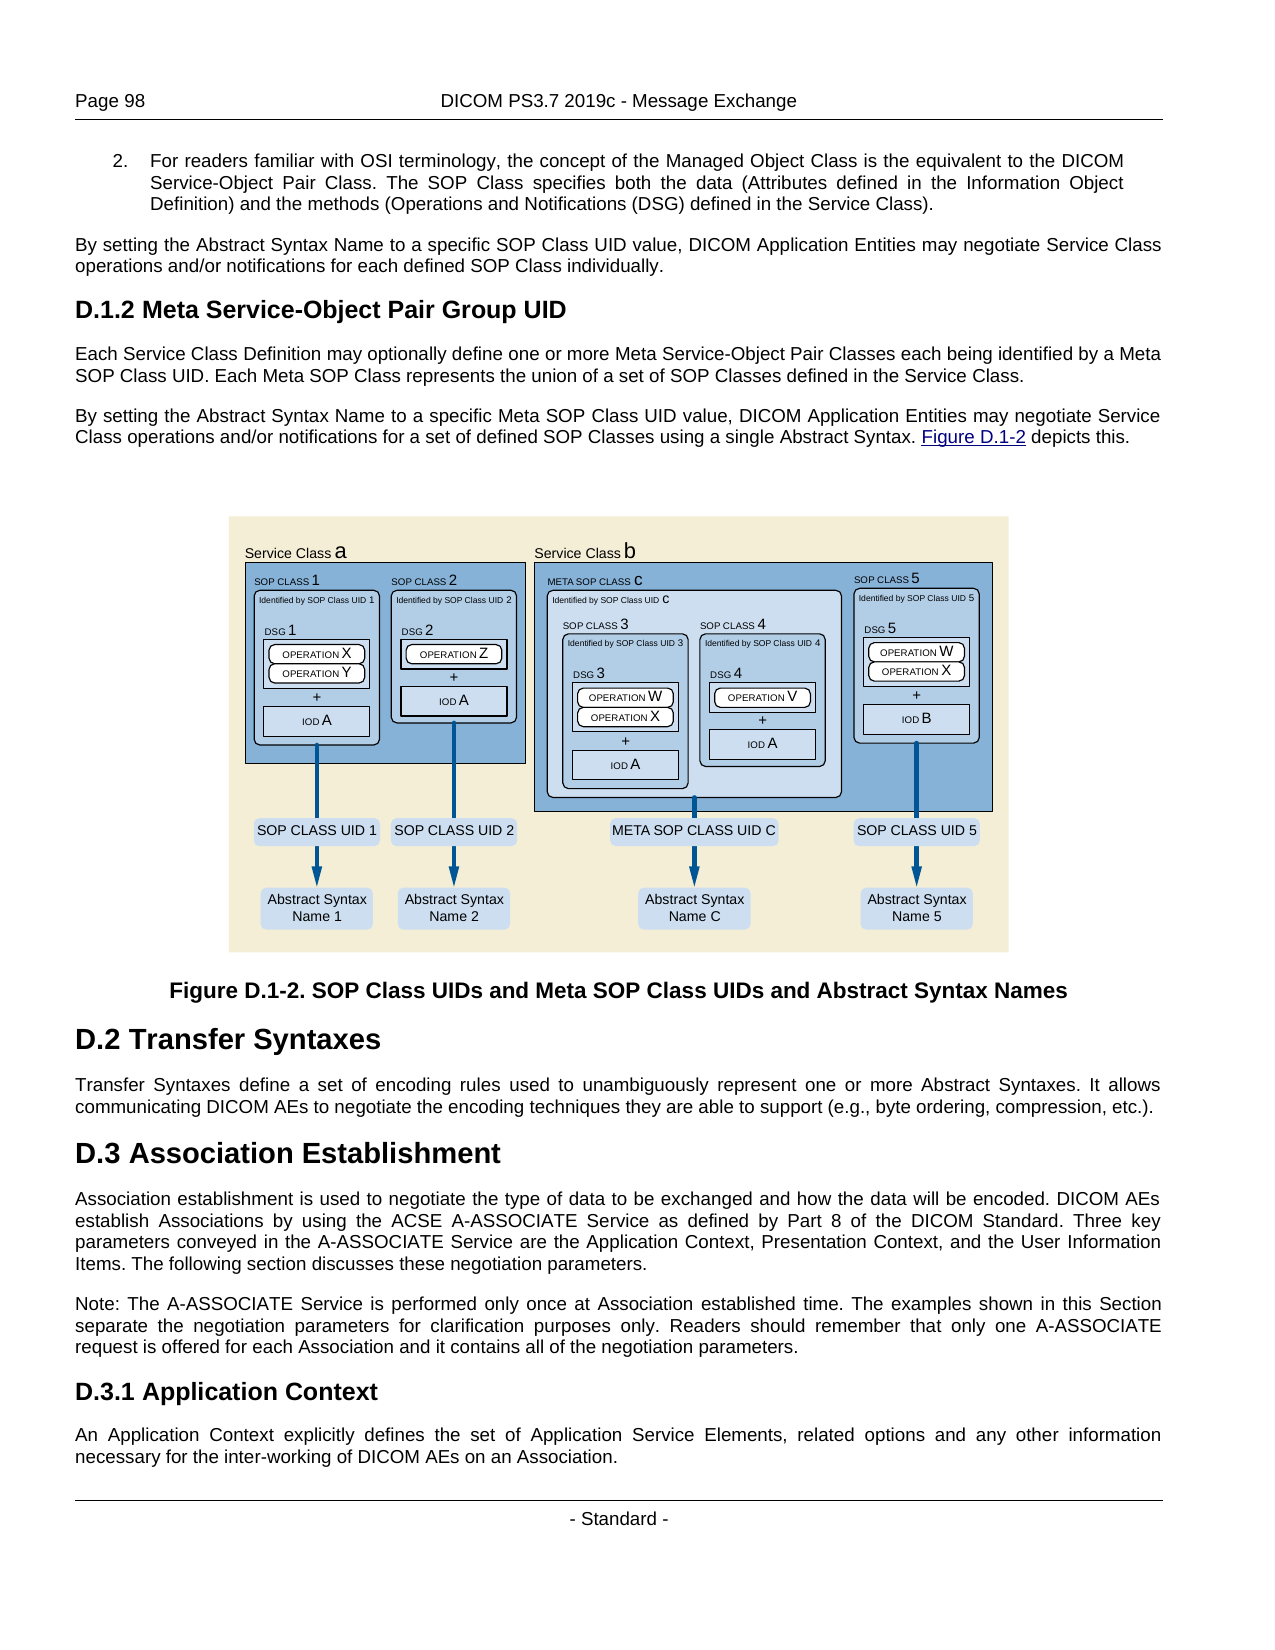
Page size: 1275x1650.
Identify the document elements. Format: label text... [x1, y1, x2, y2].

text Association establishment is used to negotiate the type of data to be exchanged and how the data will be encoded. DICOM AEs establish Associations by using the ACSE A-ASSOCIATE Service as defined by Part 8 of the DICOM Standard. Three key parameters conveyed in the A-ASSOCIATE Service are the Application Context, Presentation Context, and the User Information Items. The following section discusses these negotiation parameters. [75, 1188, 1162, 1274]
text Each Service Class Definition may optionally define one or more Meta Service-Object Pair Classes each being identified by a Meta SOP Class UID. Each Meta SOP Class represents the union of a set of SOP Classes defined in the Service Class. [75, 343, 1162, 386]
text D.1.2 Meta Service-Object Pair Group UID [75, 295, 1162, 324]
text An Application Context explicitly defines the set of Application Service Elements, related options and any other information necessary for the inter-working of DICOM AEs on an Association. [75, 1424, 1162, 1467]
text Figure D.1-2. SOP Class UIDs and Meta SOP Class UIDs and Abstract Syntax Names [75, 977, 1162, 1003]
text D.2 Transfer Syntaxes [75, 1022, 1162, 1055]
text By setting the Abstract Syntax Name to a specific SOP Class UID value, DICOM Application Entities may negotiate Service Class operations and/or notifications for each defined SOP Class individually. [75, 233, 1162, 277]
text Transfer Syntaxes define a set of encoding rules used to unambiguously represent one or more Abstract Syntaxes. It allows communicating DICOM AEs to negotiate the encoding techniques they are able to support (e.g., byte ordering, compression, etc.). [75, 1074, 1162, 1117]
text D.3.1 Application Context [75, 1377, 1162, 1405]
text 2. For readers familiar with OSI terminology, the concept of the Managed Object Class is the equivalent to the DICOM Service-Object Pair Class. The SOP Class specifies both the data (Attributes defined in the Information Object Definition) and the methods (Operations and Notifications (DSG) defined in the Service Class). [112, 150, 1125, 215]
text By setting the Abstract Syntax Name to a specific Meta SOP Class UID value, DICOM Application Entities may negotiate Service Class operations and/or notifications for a set of defined SOP Classes using a single Abstract Syntax. Figure D.1-2 depicts this. [75, 405, 1162, 448]
text D.3 Association Establishment [75, 1136, 1162, 1169]
text Note: The A-ASSOCIATE Service is performed only once at Association established time. The examples shown in this Section separate the negotiation parameters for clarification purposes only. Readers should remember that only one A-ASSOCIATE request is offered for each Association and it contains all of the negotiation parameters. [75, 1293, 1162, 1358]
